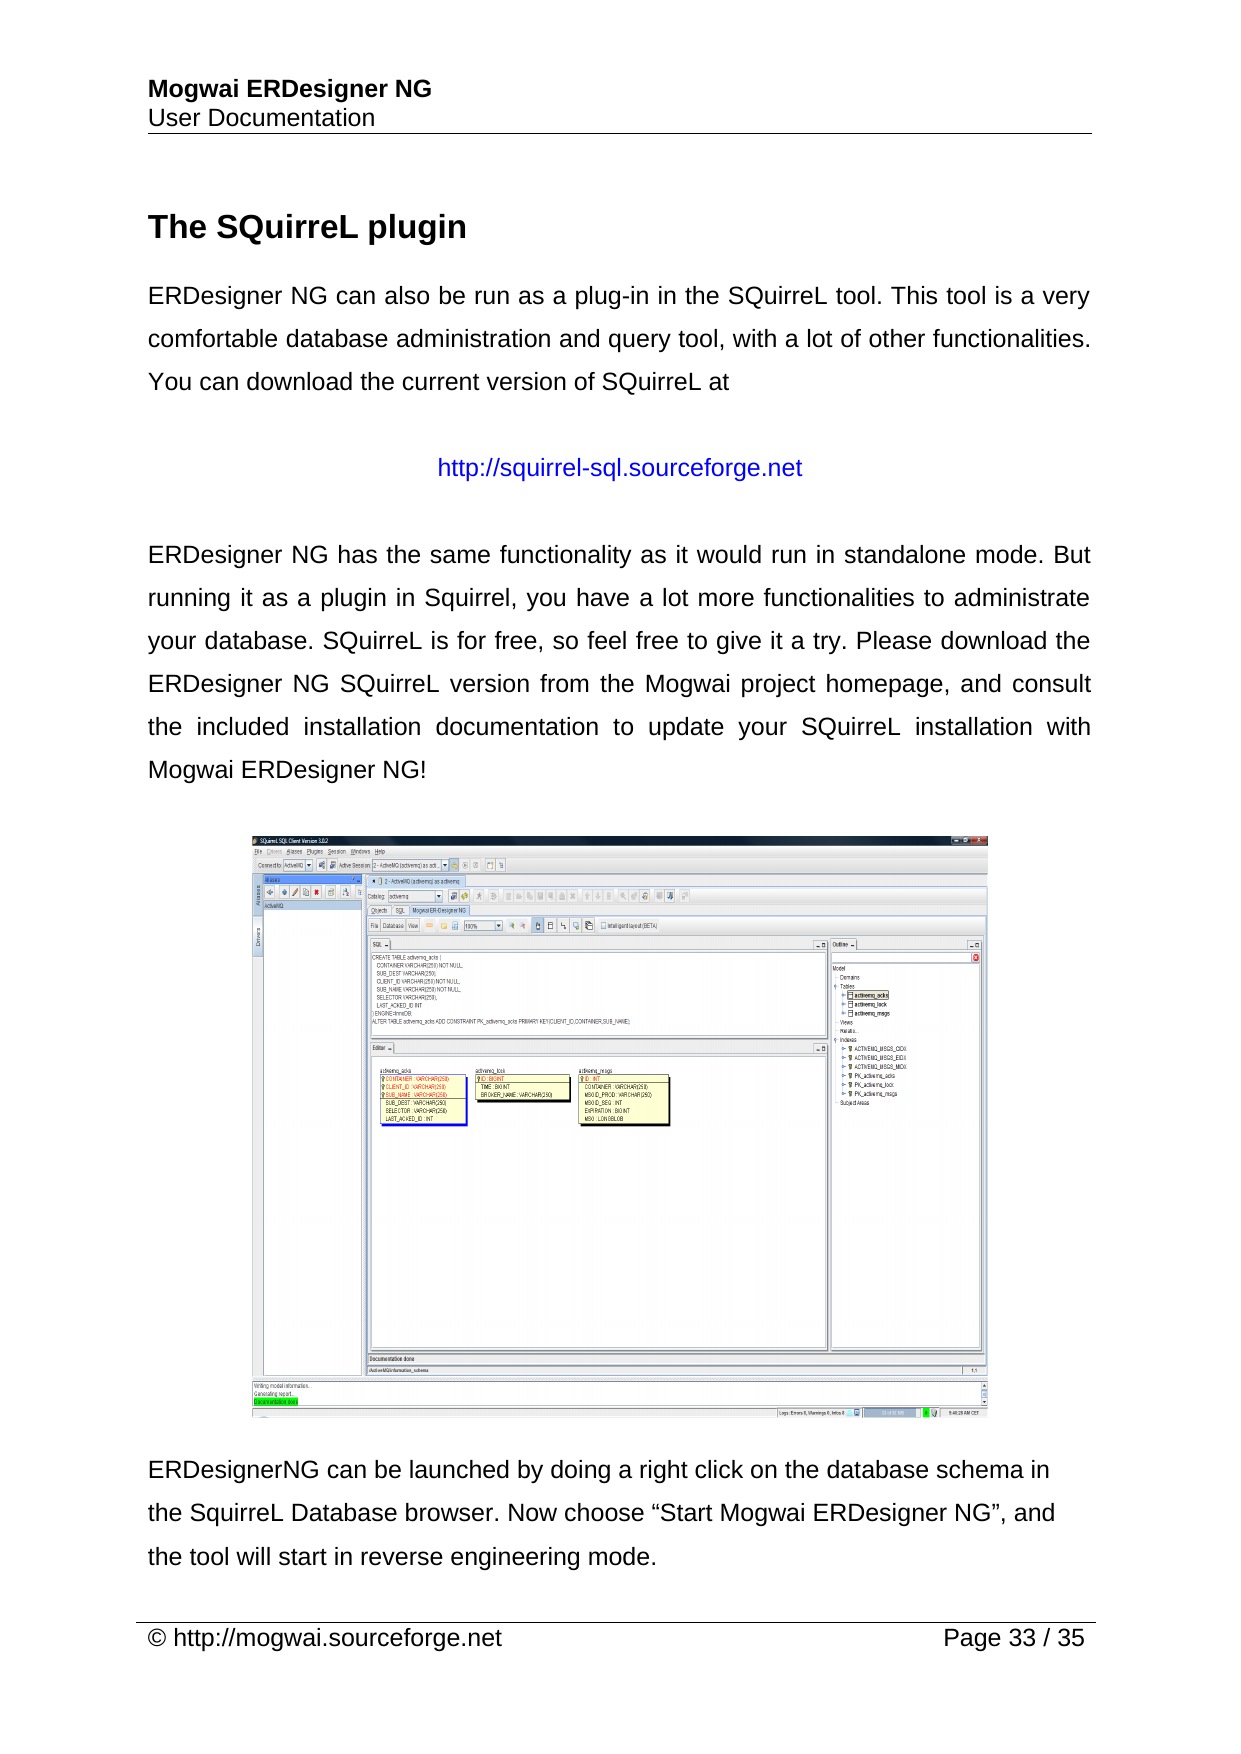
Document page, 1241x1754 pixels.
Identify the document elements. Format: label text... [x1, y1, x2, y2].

text ERDesignerNG can be launched by doing a right click on the database schema in the SquirreL Database browser. Now choose “Start Mogwai ERDesigner NG”, and the tool will start in reverse engineering mode. [148, 1455, 1092, 1570]
text ERDesigner NG has the same functionality as it would run in standalone mode. But running it as a plugin in Squirrel, you have a lot more functionalities to administrate your database. SQuirreL is for free, so feel free to give it a try. Please download the ERDesigner NG SQuirreL version from the Mogwai project homepage, and consult the included installation documentation to update your SQuirreL installation with Mogwai ERDesigner NG! [148, 539, 1092, 784]
text http://squirrel-sql.sourceforge.net [148, 453, 1092, 482]
subtitle The SQuirreL plugin [148, 207, 1092, 246]
picture [252, 836, 988, 1418]
text ERDesigner NG can also be run as a plug-in in the SQuirreL tool. This tool is a very comfortable database administration and query tool, with a lot of other functionalities. You can download the current version of SQuirreL at [148, 281, 1092, 396]
